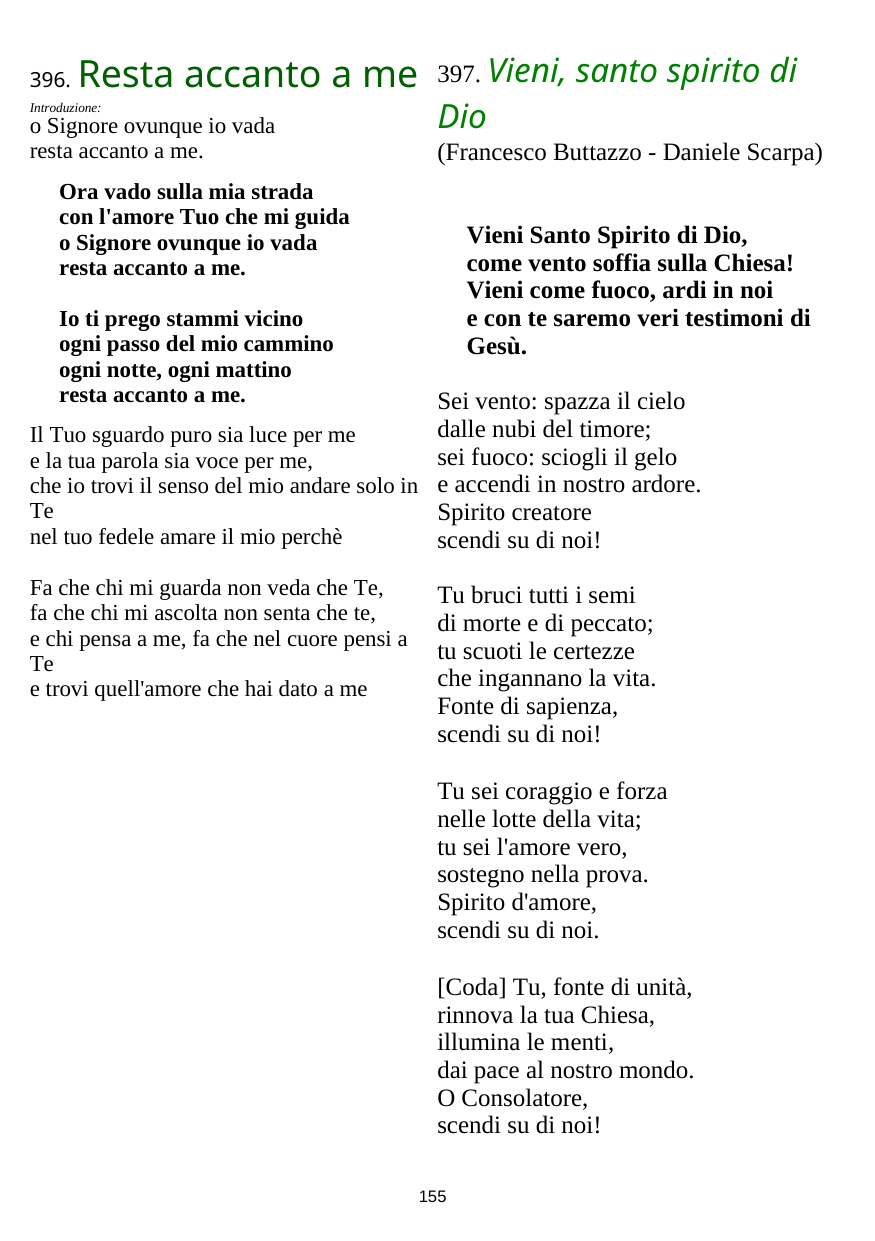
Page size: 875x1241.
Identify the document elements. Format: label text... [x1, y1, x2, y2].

text scendi su di noi! [437, 1112, 844, 1139]
text Spirito creatore [437, 498, 844, 526]
text illumina le menti, [437, 1028, 844, 1056]
text dai pace al nostro mondo. [437, 1056, 844, 1084]
text resta accanto a me. [59, 382, 437, 407]
text Tu sei coraggio e forza [437, 777, 844, 805]
text dalle nubi del timore; [437, 415, 844, 443]
text Ora vado sulla mia strada [59, 179, 437, 204]
text scendi su di noi! [437, 526, 844, 554]
text resta accanto a me. [59, 255, 437, 280]
text Vieni come fuoco, ardi in noi [466, 277, 844, 304]
text come vento soffia sulla Chiesa! [466, 249, 844, 277]
text o Signore ovunque io vada [29, 113, 437, 138]
text nelle lotte della vita; [437, 805, 844, 833]
text Introduzione: [29, 98, 437, 113]
text Fa che chi mi guarda non veda che Te, [29, 575, 437, 600]
text resta accanto a me. [29, 138, 437, 164]
text scendi su di noi! [437, 720, 844, 748]
text Sei vento: spazza il cielo [437, 387, 844, 415]
text scendi su di noi. [437, 916, 844, 943]
text che io trovi il senso del mio andare solo in Te [29, 473, 437, 524]
text ogni notte, ogni mattino [59, 357, 437, 382]
text Tu bruci tutti i semi [437, 581, 844, 609]
text rinnova la tua Chiesa, [437, 1001, 844, 1028]
text sostegno nella prova. [437, 860, 844, 888]
text tu sei l'amore vero, [437, 833, 844, 860]
text 396. Resta accanto a me [29, 47, 437, 98]
text Il Tuo sguardo puro sia luce per me [29, 422, 437, 448]
text e accendi in nostro ardore. [437, 471, 844, 498]
text Spirito d'amore, [437, 888, 844, 916]
text sei fuoco: sciogli il gelo [437, 443, 844, 471]
text di morte e di peccato; [437, 609, 844, 637]
text Fonte di sapienza, [437, 692, 844, 720]
text e chi pensa a me, fa che nel cuore pensi a Te [29, 626, 437, 676]
text Io ti prego stammi vicino [59, 306, 437, 331]
text Vieni Santo Spirito di Dio, [466, 221, 844, 249]
text e trovi quell'amore che hai dato a me [29, 676, 437, 702]
text nel tuo fedele amare il mio perchè [29, 524, 437, 549]
text tu scuoti le certezze [437, 637, 844, 664]
text ogni passo del mio cammino [59, 331, 437, 357]
text che ingannano la vita. [437, 664, 844, 692]
text 397. Vieni, santo spirito di Dio [437, 47, 844, 138]
text (Francesco Buttazzo - Daniele Scarpa) [437, 138, 844, 166]
text o Signore ovunque io vada [59, 229, 437, 255]
text [Coda] Tu, fonte di unità, [437, 973, 844, 1001]
text e la tua parola sia voce per me, [29, 448, 437, 473]
text fa che chi mi ascolta non senta che te, [29, 600, 437, 626]
text e con te saremo veri testimoni di Gesù. [466, 304, 844, 360]
text O Consolatore, [437, 1084, 844, 1112]
text con l'amore Tuo che mi guida [59, 204, 437, 229]
